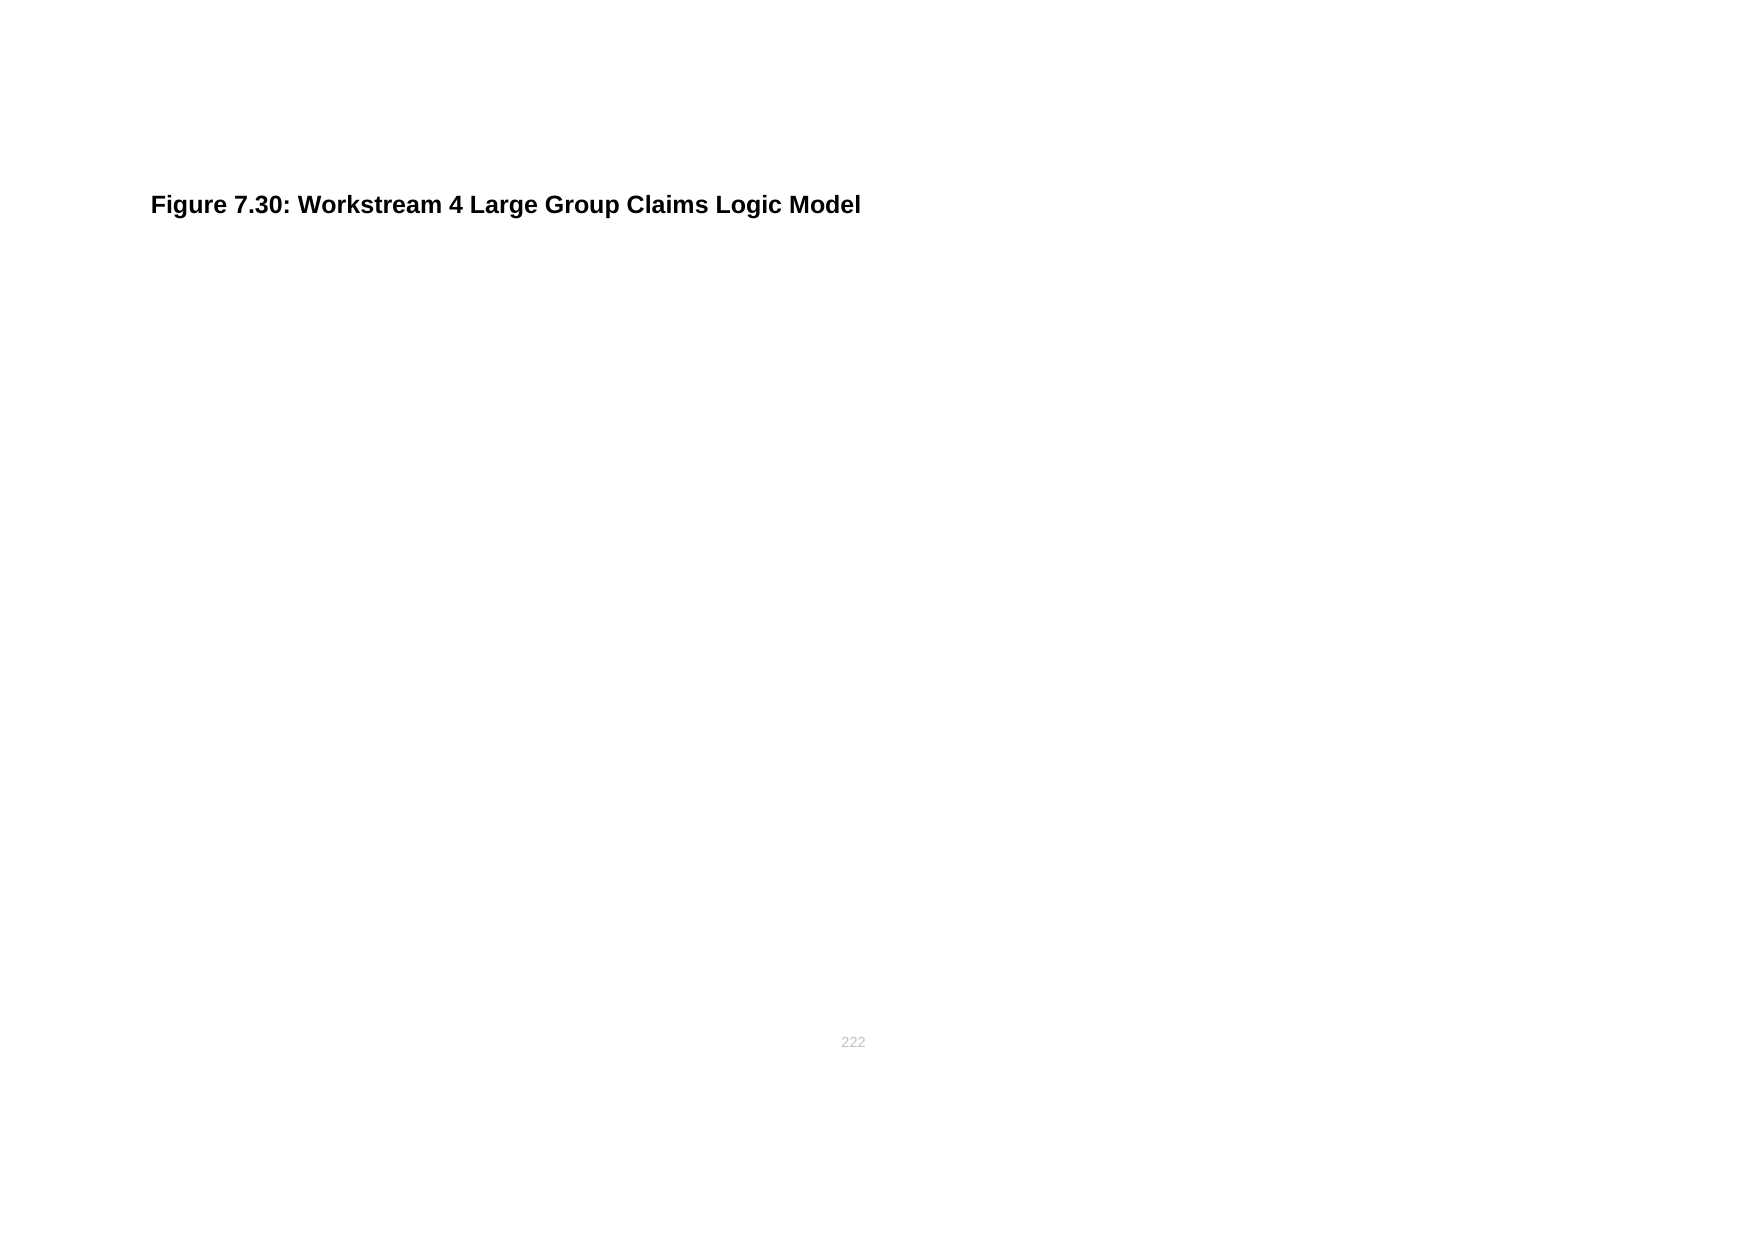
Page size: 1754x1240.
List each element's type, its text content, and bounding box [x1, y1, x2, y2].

text Figure 7.30: Workstream 4 Large Group Claims Logic Model [151, 190, 1571, 218]
